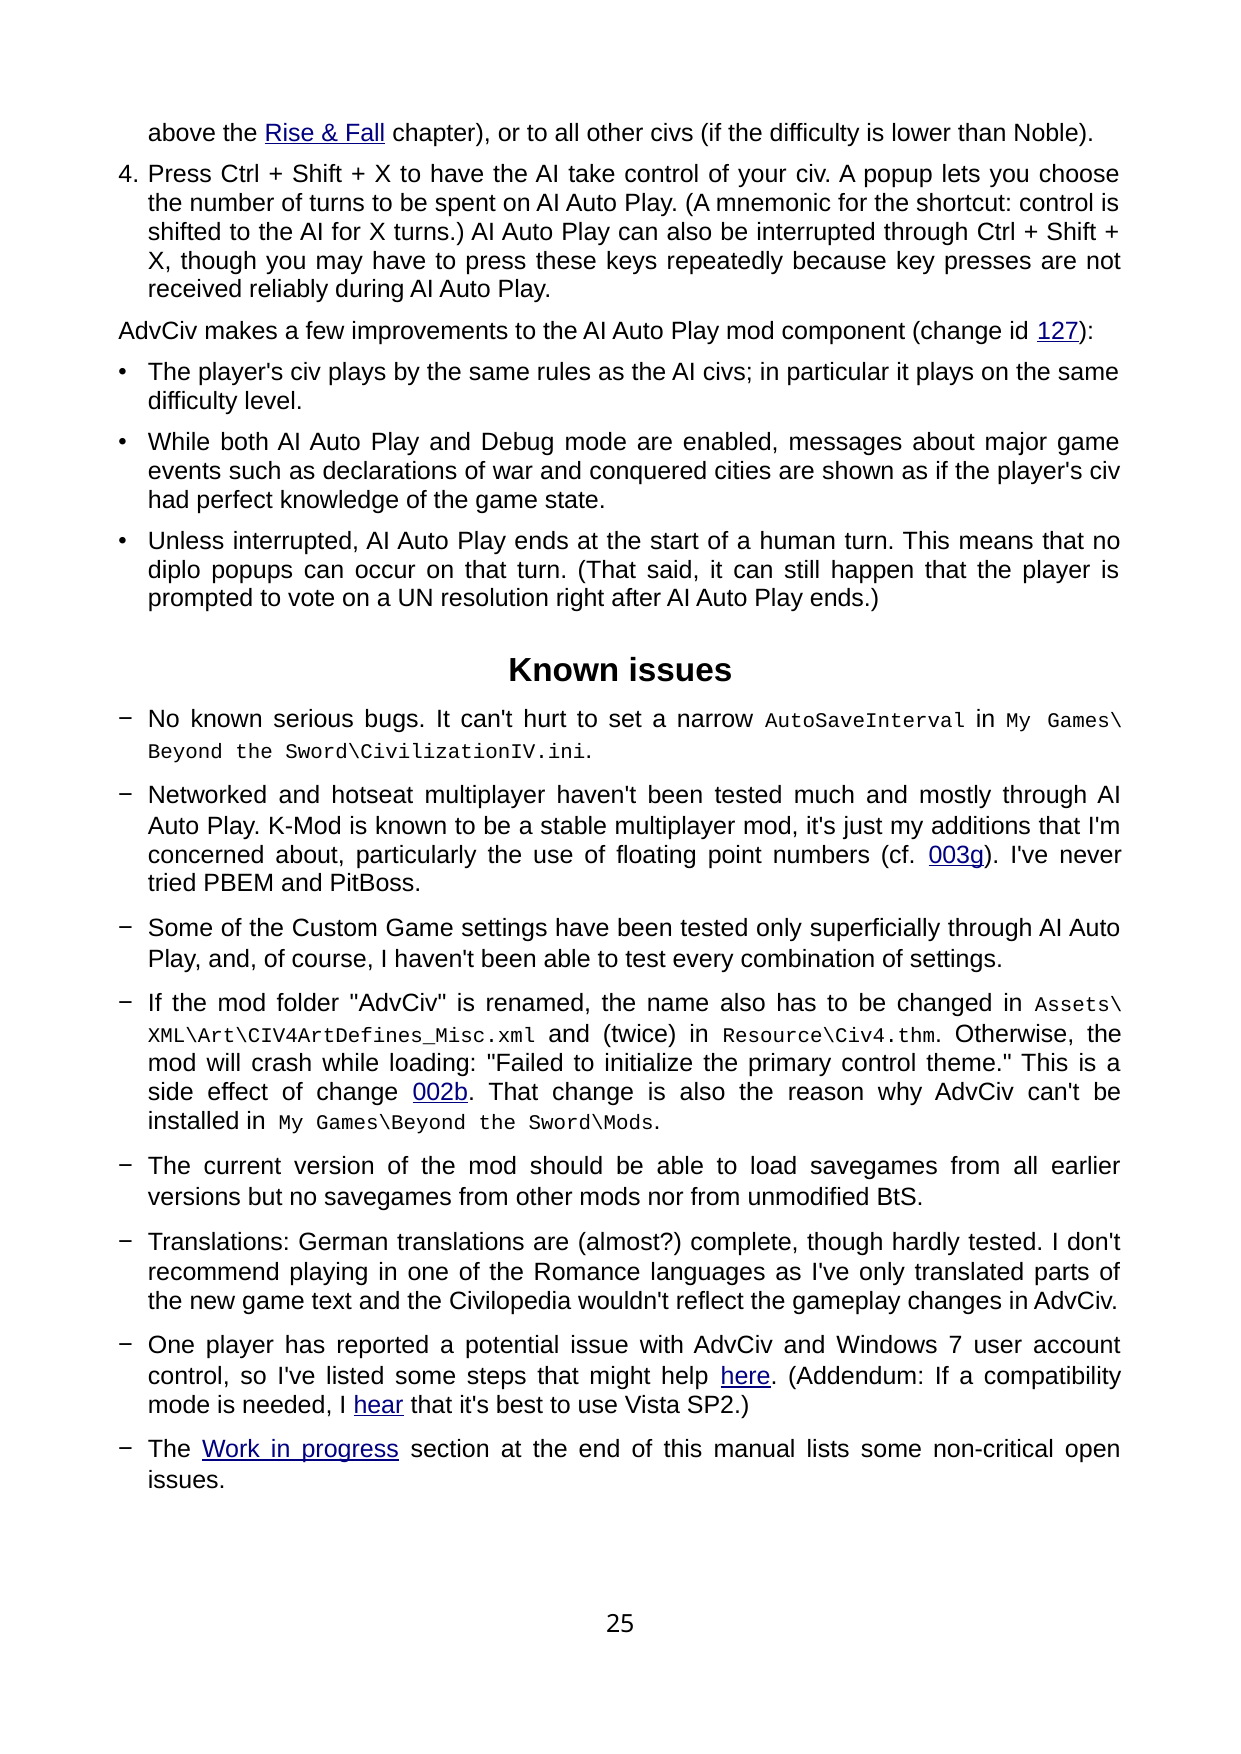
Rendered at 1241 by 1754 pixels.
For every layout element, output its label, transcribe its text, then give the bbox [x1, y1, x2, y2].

list While both AI Auto Play and Debug mode are enabled, messages about major game events such as declarations of war and conquered cities are shown as if the player's civ had perfect knowledge of the game state. [118, 427, 1122, 513]
list Translations: German translations are (almost?) complete, though hardly tested. I don't recommend playing in one of the Romance languages as I've only translated parts of the new game text and the Civilopedia wouldn't reflect the gameplay changes in AdvCiv. [118, 1223, 1122, 1315]
list Press Ctrl + Shift + X to have the AI take control of your civ. A popup lets you choose the number of turns to be spent on AI Auto Play. (A mnemonic for the shortcut: control is shifted to the AI for X turns.) AI Auto Play can also be interrupted through Ctrl + Shift + X, though you may have to press these keys repeatedly because key presses are not received reliably during AI Auto Play. [118, 159, 1122, 303]
list One player has reported a potential issue with AdvCiv and Windows 7 user account control, so I've listed some steps that might help here. (Addendum: If a compatibility mode is needed, I hear that it's best to use Vista SP2.) [118, 1327, 1122, 1419]
list Unless interrupted, AI Auto Play ends at the start of a human turn. This means that no diplo popups can occur on that turn. (That said, it can still happen that the player is prompted to vote on a UN resolution right after AI Auto Play ends.) [118, 526, 1122, 612]
list The Work in progress section at the end of this manual lists some non-critical open issues. [118, 1431, 1122, 1494]
list The current version of the mod should be able to load savegames from all earlier versions but no savegames from other mods nor from unmodified BtS. [118, 1148, 1122, 1211]
list The player's civ plays by the same rules as the AI civs; in particular it plays on the same difficulty level. [118, 357, 1122, 414]
list If the mod folder "AdvCiv" is renamed, the name also has to be changed in Assets\ XML\Art\CIV4ArtDefines_Misc.xml and (twice) in Resource\Civ4.thm. Otherwise, the mod will crash while loading: "Failed to initialize the primary control theme." This is a side effect of change 002b. That change is also the reason why AdvCiv can't be installed in My Games\Beyond the Sword\Mods. [118, 985, 1122, 1136]
list No known serious bugs. It can't hurt to set a narrow AutoSaveInterval in My Games\Beyond the Sword\CivilizationIV.ini. [118, 701, 1122, 764]
subtitle Known issues [118, 650, 1122, 688]
list above the Rise & Fall chapter), or to all other civs (if the difficulty is lower than Noble). [118, 118, 1122, 147]
list Networked and hotseat multiplayer haven't been tested much and mostly through AI Auto Play. K-Mod is known to be a stable multiplayer mod, it's just my additions that I'm concerned about, particularly the use of floating point numbers (cf. 003g). I've never tried PBEM and PitBoss. [118, 777, 1122, 897]
list Some of the Custom Game settings have been tested only superficially through AI Auto Play, and, of course, I haven't been able to test every combination of settings. [118, 909, 1122, 972]
text AdvCiv makes a few improvements to the AI Auto Play mod component (change id 127): [118, 316, 1122, 344]
